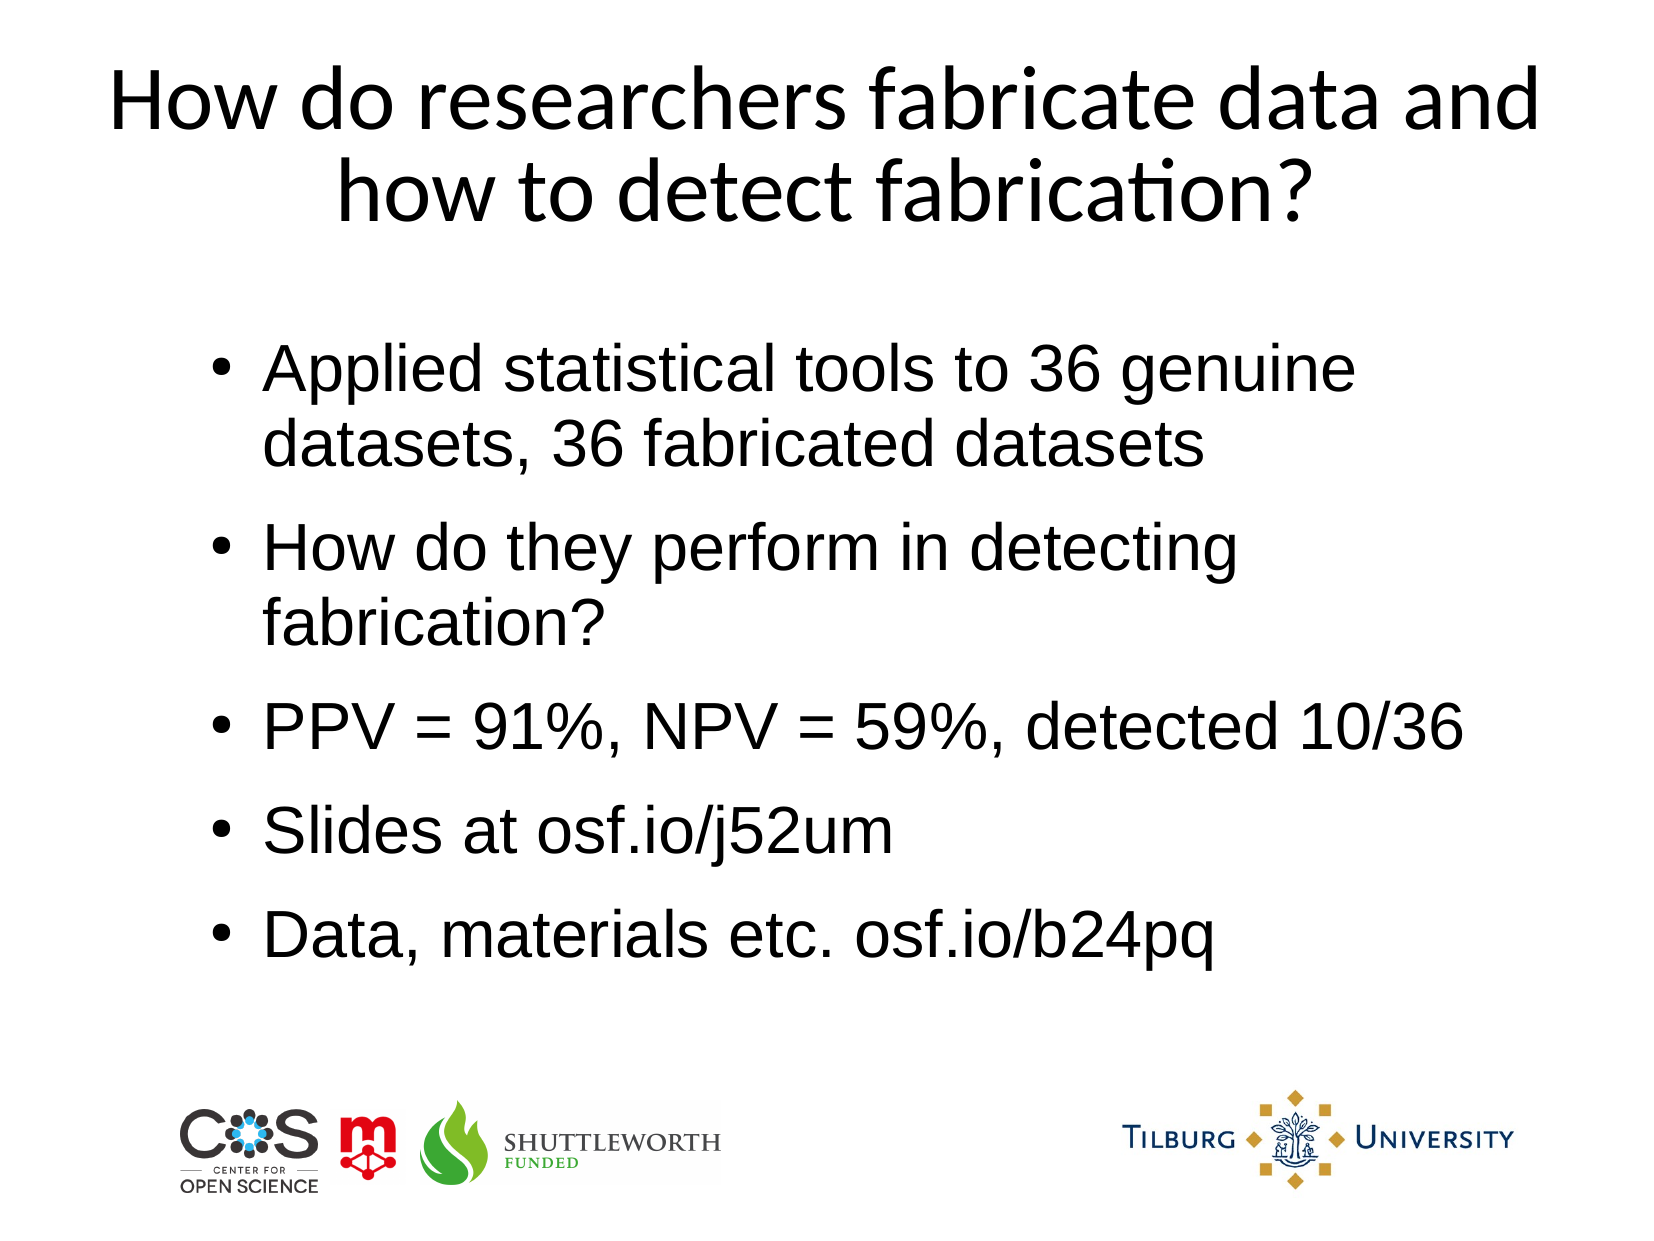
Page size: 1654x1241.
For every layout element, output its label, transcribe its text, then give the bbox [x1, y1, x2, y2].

picture [420, 1100, 721, 1186]
picture [330, 1109, 406, 1186]
title How do researchers fabricate data and how to detect fabrication? [82, 49, 1571, 257]
list Applied statistical tools to 36 genuine datasets, 36 fabricated datasets How do they perform in detecting fabrication? PPV = 91%, NPV = 59%, detected 10/36 Slides at osf.io/j52um Data, materials etc. osf.io/b24pq [191, 330, 1471, 1021]
picture [180, 1109, 318, 1193]
picture [1110, 1079, 1526, 1199]
